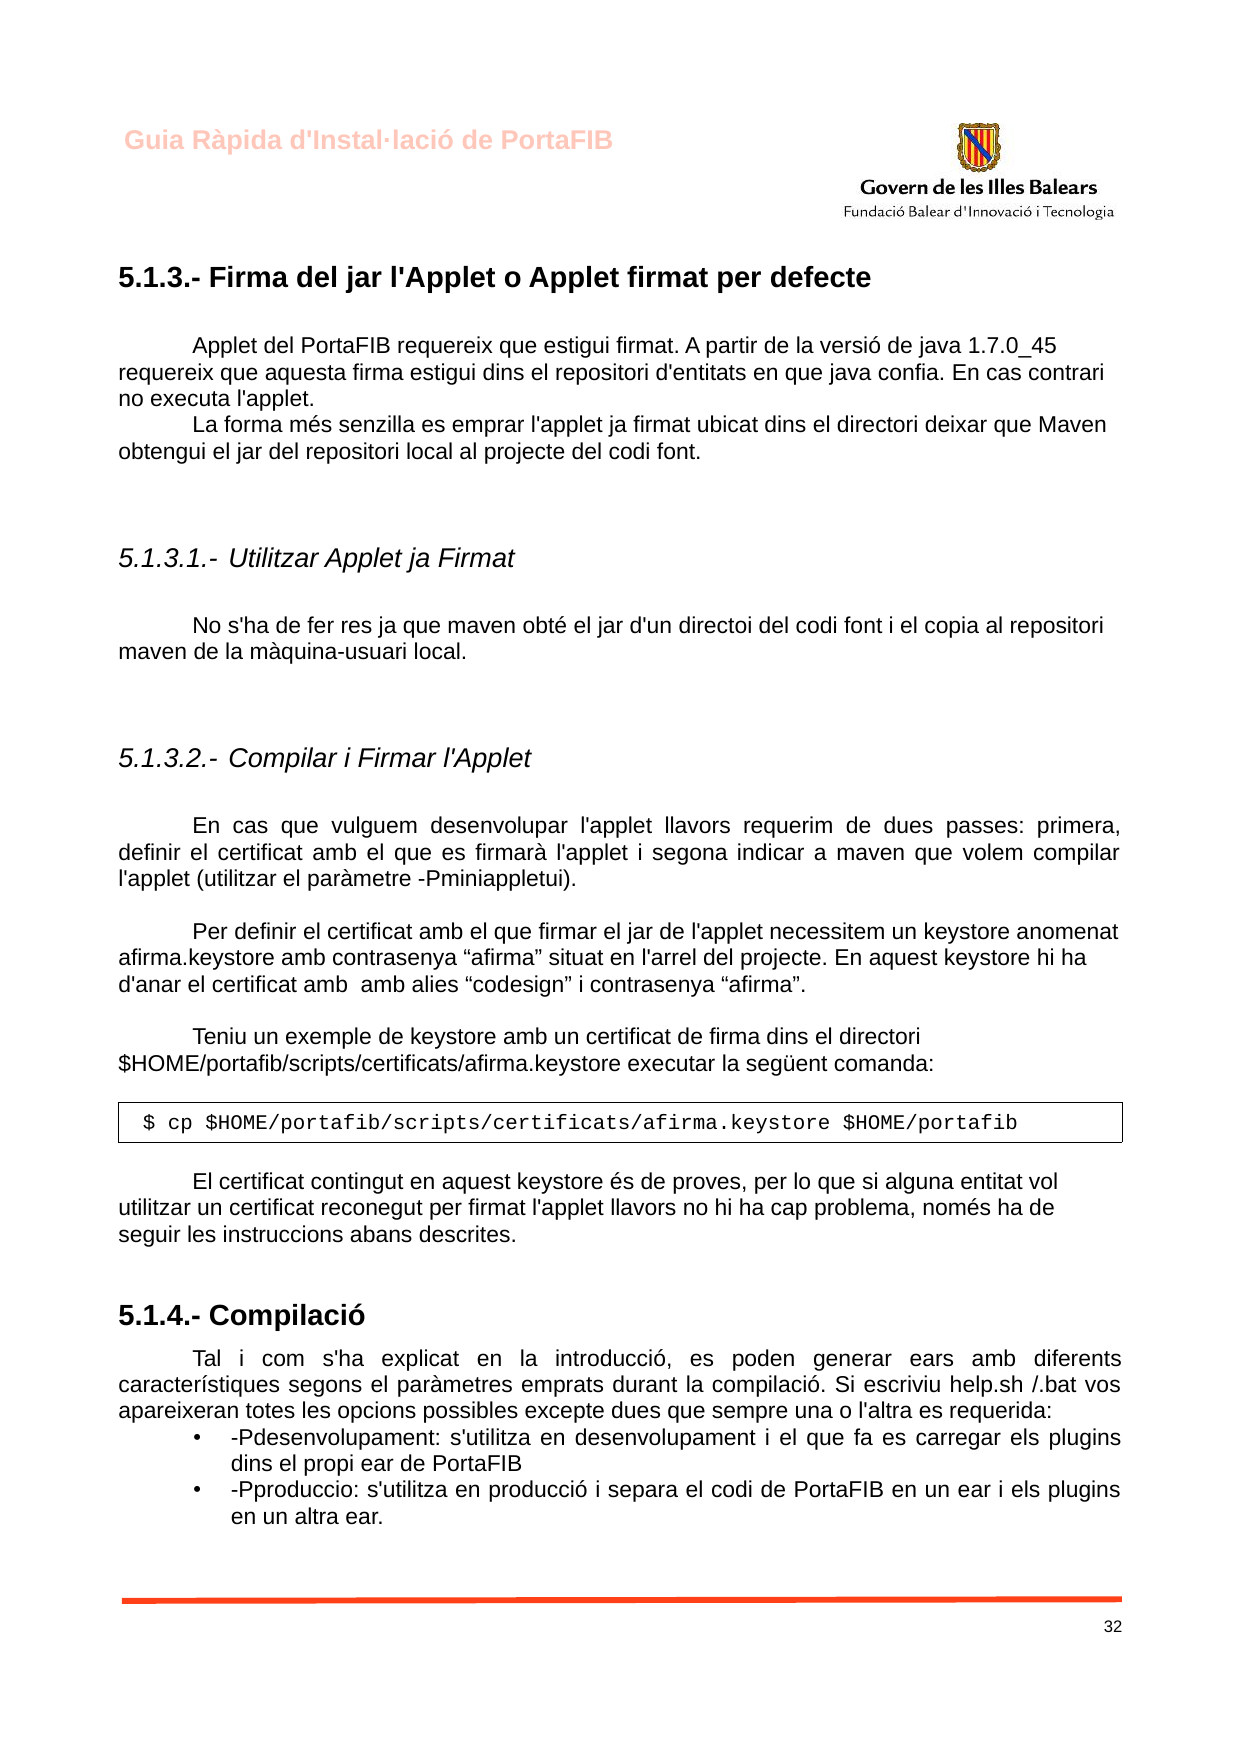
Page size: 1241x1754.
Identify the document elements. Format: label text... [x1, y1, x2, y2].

subtitle Compilar i Firmar l'Applet [118, 742, 1122, 773]
table_header $ cp $HOME/portafib/scripts/certificats/afirma.keystore $HOME/portafib [119, 1103, 1122, 1142]
text No s'ha de fer res ja que maven obté el jar d'un directoi del codi font i el copia al repositori maven de la màquina-usuari local. [118, 612, 1122, 664]
text Applet del PortaFIB requereix que estigui firmat. A partir de la versió de java 1.7.0_45 requereix que aquesta firma estigui dins el repositori d'entitats en que java confia. En cas contrari no executa l'applet. [118, 332, 1122, 411]
text Tal i com s'ha explicat en la introducció, es poden generar ears amb diferents característiques segons el paràmetres emprats durant la compilació. Si escriviu help.sh /.bat vos apareixeran totes les opcions possibles excepte dues que sempre una o l'altra es requerida: [118, 1344, 1122, 1423]
list -Pdesenvolupament: s'utilitza en desenvolupament i el que fa es carregar els plugins dins el propi ear de PortaFIB [193, 1423, 1122, 1476]
text Per definir el certificat amb el que firmar el jar de l'applet necessitem un keystore anomenat afirma.keystore amb contrasenya “afirma” situat en l'arrel del projecte. En aquest keystore hi ha d'anar el certificat amb amb alies “codesign” i contrasenya “afirma”. [118, 918, 1122, 997]
text El certificat contingut en aquest keystore és de proves, per lo que si alguna entitat vol utilitzar un certificat reconegut per firmat l'applet llavors no hi ha cap problema, només ha de seguir les instruccions abans descrites. [118, 1168, 1122, 1247]
text En cas que vulguem desenvolupar l'applet llavors requerim de dues passes: primera, definir el certificat amb el que es firmarà l'applet i segona indicar a maven que volem compilar l'applet (utilitzar el paràmetre -Pminiappletui). [118, 812, 1122, 891]
text La forma més senzilla es emprar l'applet ja firmat ubicat dins el directori deixar que Maven obtengui el jar del repositori local al projecte del codi font. [118, 411, 1122, 464]
text Teniu un exemple de keystore amb un certificat de firma dins el directori $HOME/portafib/scripts/certificats/afirma.keystore executar la següent comanda: [118, 1023, 1122, 1076]
subtitle Utilitzar Applet ja Firmat [118, 542, 1122, 573]
picture [840, 123, 1117, 220]
subtitle Firma del jar l'Applet o Applet firmat per defecte [118, 260, 1122, 293]
subtitle Compilació [118, 1298, 1122, 1332]
list -Pproduccio: s'utilitza en producció i separa el codi de PortaFIB en un ear i els plugins en un altra ear. [193, 1476, 1122, 1529]
